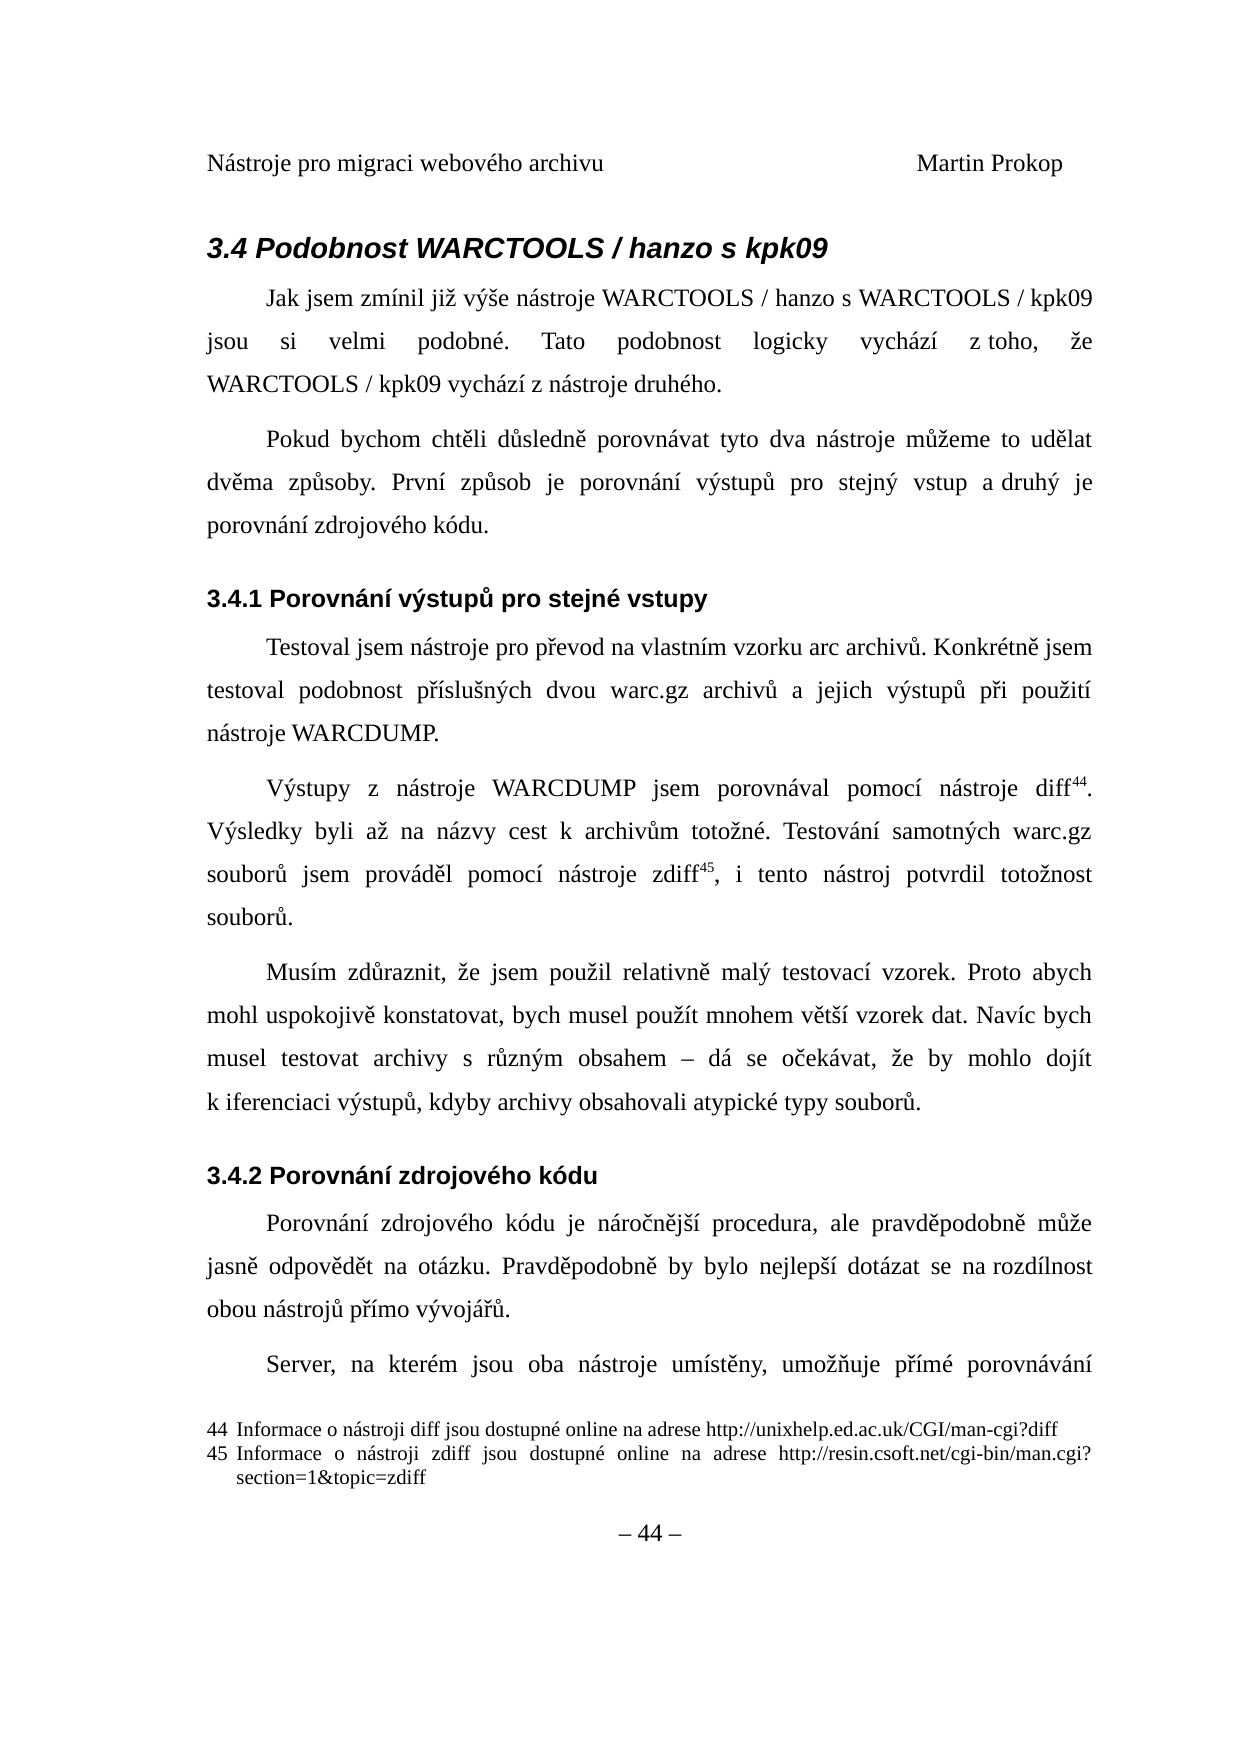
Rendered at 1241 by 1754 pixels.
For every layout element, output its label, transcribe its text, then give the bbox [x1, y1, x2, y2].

subtitle 3.4 Podobnost WARCTOOLS / hanzo s kpk09 [207, 231, 1093, 264]
text Testoval jsem nástroje pro převod na vlastním vzorku arc archivů. Konkrétně jsem testoval podobnost příslušných dvou warc.gz archivů a jejich výstupů při použití nástroje WARCDUMP. [207, 632, 1093, 747]
text Informace o nástroji zdiff jsou dostupné online na adrese http://resin.csoft.net/cgi-bin/man.cgi?section=1&topic=zdiff [207, 1441, 1093, 1489]
text Pokud bychom chtěli důsledně porovnávat tyto dva nástroje můžeme to udělat dvěma způsoby. První způsob je porovnání výstupů pro stejný vstup a druhý je porovnání zdrojového kódu. [207, 424, 1093, 539]
text Jak jsem zmínil již výše nástroje WARCTOOLS / hanzo s WARCTOOLS / kpk09 jsou si velmi podobné. Tato podobnost logicky vychází z toho, že WARCTOOLS / kpk09 vychází z nástroje druhého. [207, 283, 1093, 398]
subtitle 3.4.1 Porovnání výstupů pro stejné vstupy [207, 584, 1093, 613]
subtitle 3.4.2 Porovnání zdrojového kódu [207, 1161, 1093, 1189]
text Server, na kterém jsou oba nástroje umístěny, umožňuje přímé porovnávání [207, 1349, 1093, 1378]
text Výstupy z nástroje WARCDUMP jsem porovnával pomocí nástroje diff. Výsledky byli až na názvy cest k archivům totožné. Testování samotných warc.gz souborů jsem prováděl pomocí nástroje zdiff, i tento nástroj potvrdil totožnost souborů. [207, 773, 1093, 931]
text Porovnání zdrojového kódu je náročnější procedura, ale pravděpodobně může jasně odpovědět na otázku. Pravděpodobně by bylo nejlepší dotázat se na rozdílnost obou nástrojů přímo vývojářů. [207, 1208, 1093, 1323]
text Informace o nástroji diff jsou dostupné online na adrese http://unixhelp.ed.ac.uk/CGI/man-cgi?diff [207, 1417, 1093, 1441]
text Musím zdůraznit, že jsem použil relativně malý testovací vzorek. Proto abych mohl uspokojivě konstatovat, bych musel použít mnohem větší vzorek dat. Navíc bych musel testovat archivy s různým obsahem – dá se očekávat, že by mohlo dojít k iferenciaci výstupů, kdyby archivy obsahovali atypické typy souborů. [207, 957, 1093, 1115]
